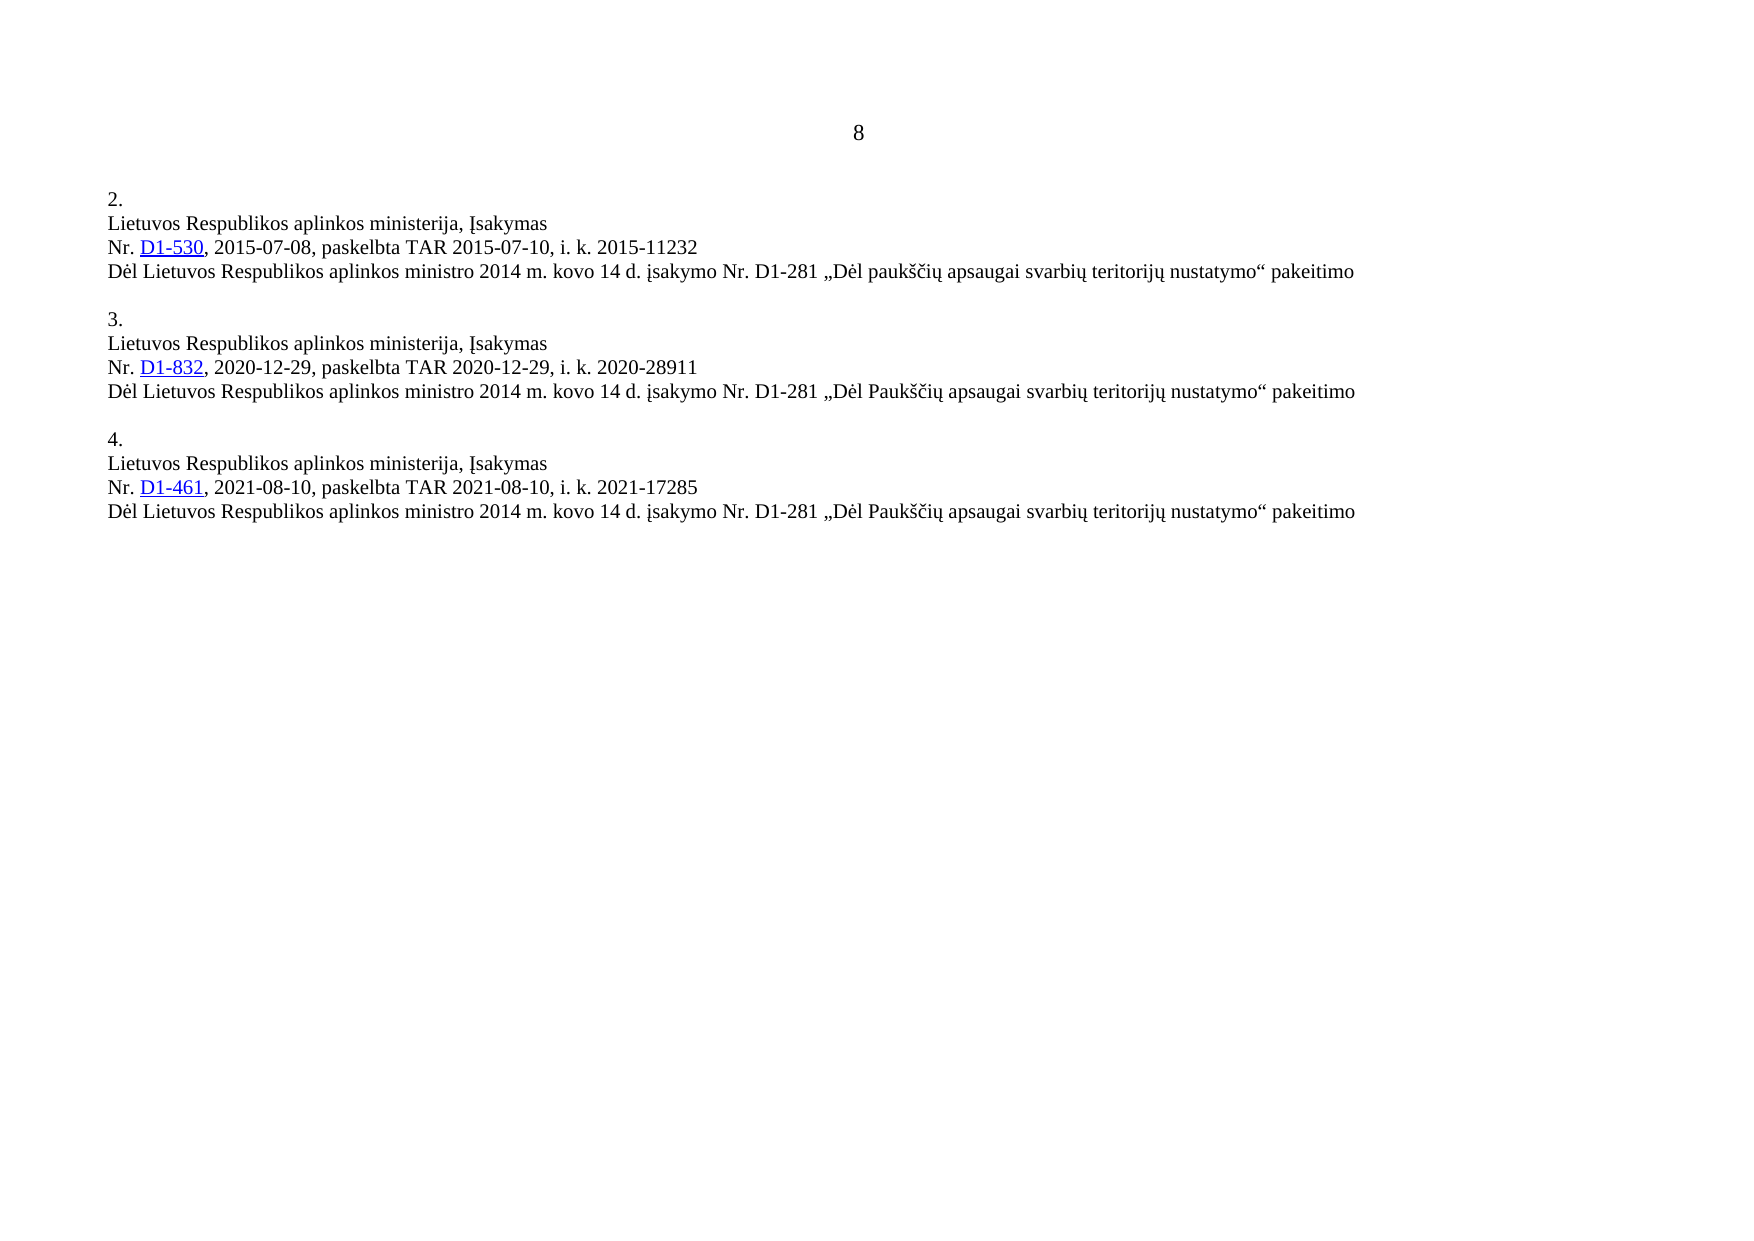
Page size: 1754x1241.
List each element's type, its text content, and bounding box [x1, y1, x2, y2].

text Dėl Lietuvos Respublikos aplinkos ministro 2014 m. kovo 14 d. įsakymo Nr. D1-281 „Dėl paukščių apsaugai svarbių teritorijų nustatymo“ pakeitimo [107, 259, 1609, 283]
text Dėl Lietuvos Respublikos aplinkos ministro 2014 m. kovo 14 d. įsakymo Nr. D1-281 „Dėl Paukščių apsaugai svarbių teritorijų nustatymo“ pakeitimo [107, 499, 1609, 523]
text Nr. D1-530, 2015-07-08, paskelbta TAR 2015-07-10, i. k. 2015-11232 [107, 235, 1609, 259]
text 3. [107, 307, 1609, 331]
text 4. [107, 427, 1609, 451]
text Nr. D1-832, 2020-12-29, paskelbta TAR 2020-12-29, i. k. 2020-28911 [107, 355, 1609, 379]
text 2. [107, 187, 1609, 211]
text Nr. D1-461, 2021-08-10, paskelbta TAR 2021-08-10, i. k. 2021-17285 [107, 475, 1609, 499]
text Lietuvos Respublikos aplinkos ministerija, Įsakymas [107, 211, 1609, 235]
text Dėl Lietuvos Respublikos aplinkos ministro 2014 m. kovo 14 d. įsakymo Nr. D1-281 „Dėl Paukščių apsaugai svarbių teritorijų nustatymo“ pakeitimo [107, 379, 1609, 403]
text Lietuvos Respublikos aplinkos ministerija, Įsakymas [107, 451, 1609, 475]
text Lietuvos Respublikos aplinkos ministerija, Įsakymas [107, 331, 1609, 355]
